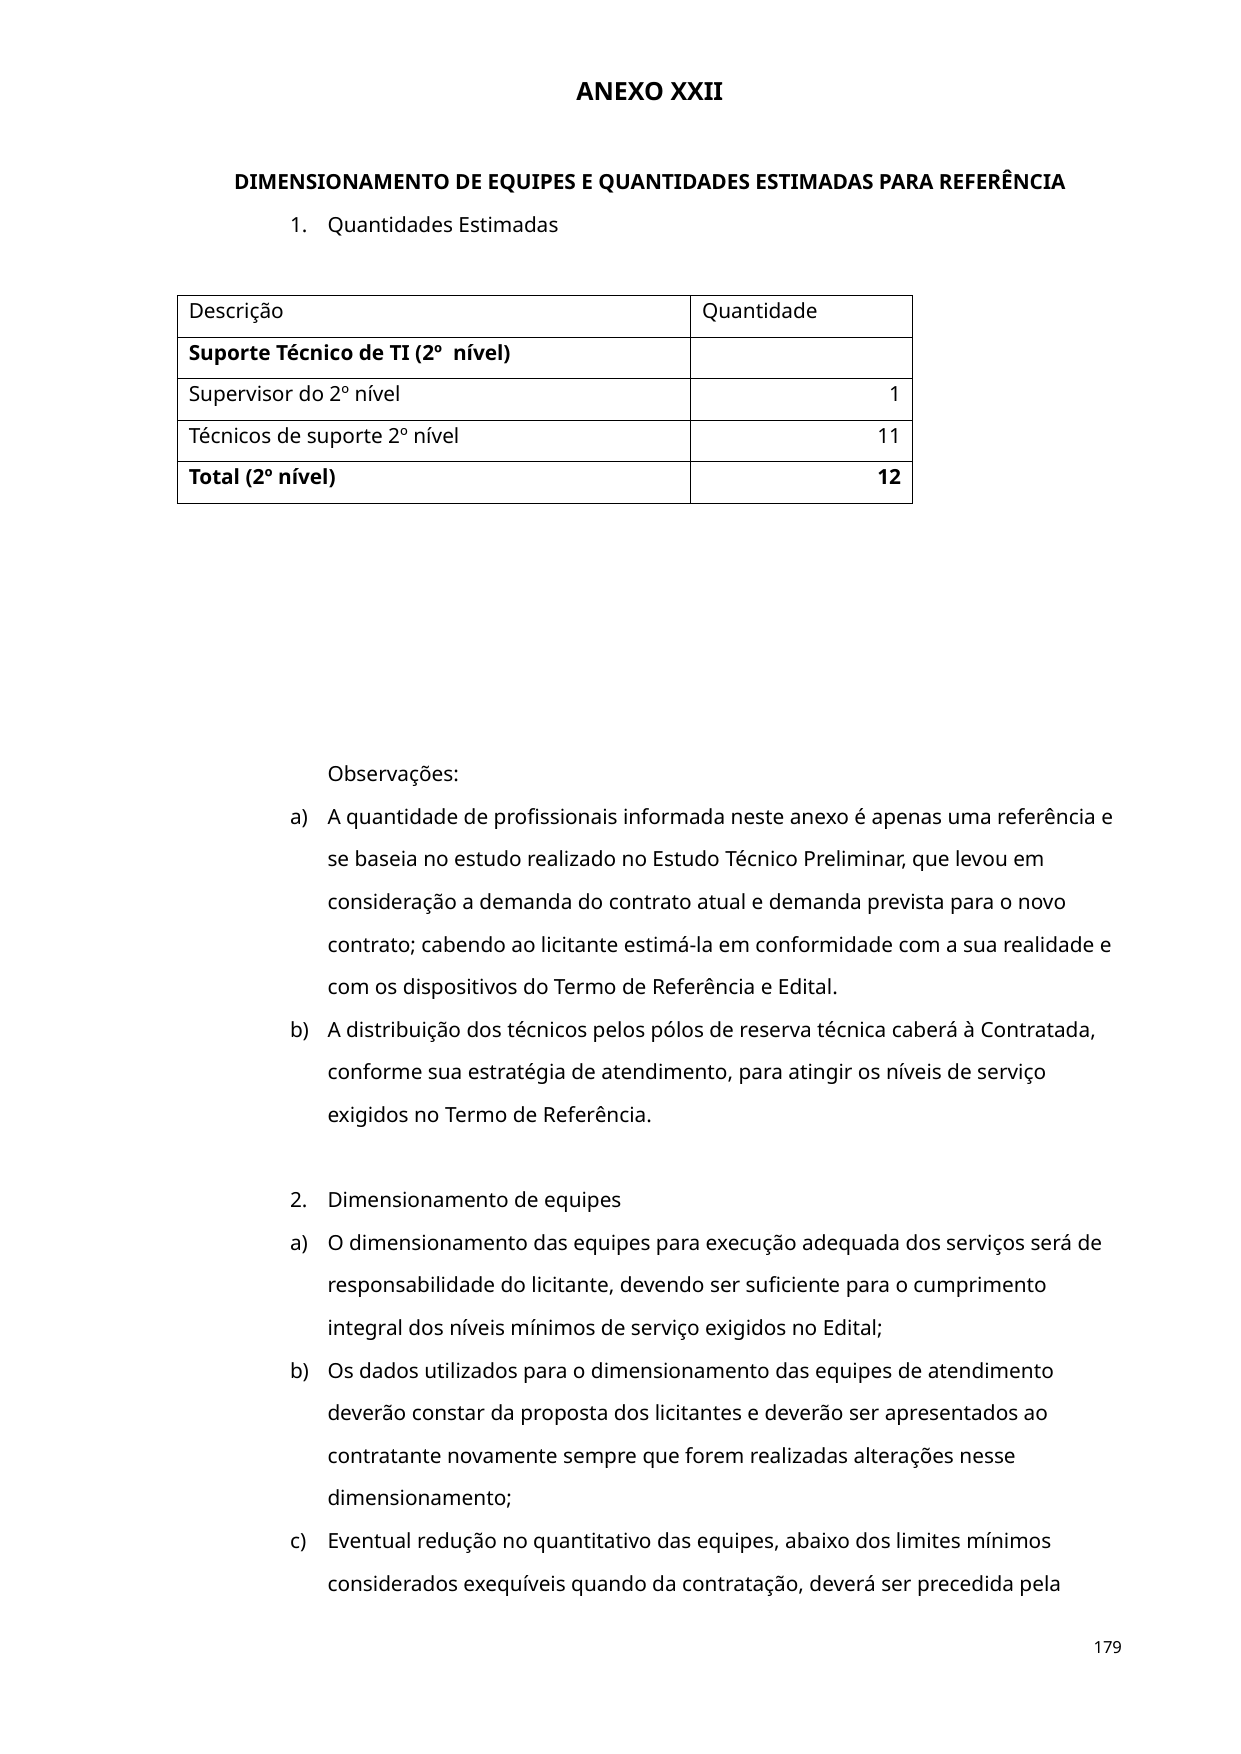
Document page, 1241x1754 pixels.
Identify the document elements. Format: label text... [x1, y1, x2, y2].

text Observações: [327, 759, 1122, 788]
list A distribuição dos técnicos pelos pólos de reserva técnica caberá à Contratada, conforme sua estratégia de atendimento, para atingir os níveis de serviço exigidos no Termo de Referência. [290, 1015, 1122, 1128]
text ANEXO XXII [177, 74, 1122, 108]
table_cell 11 [691, 421, 912, 461]
table_cell Total (2º nível) [178, 462, 690, 503]
text DIMENSIONAMENTO DE EQUIPES E QUANTIDADES ESTIMADAS PARA REFERÊNCIA [177, 167, 1122, 196]
list Dimensionamento de equipes [290, 1185, 1122, 1214]
list Os dados utilizados para o dimensionamento das equipes de atendimento deverão constar da proposta dos licitantes e deverão ser apresentados ao contratante novamente sempre que forem realizadas alterações nesse dimensionamento; [290, 1356, 1122, 1512]
list Eventual redução no quantitativo das equipes, abaixo dos limites mínimos considerados exequíveis quando da contratação, deverá ser precedida pela [290, 1526, 1122, 1597]
table_cell Técnicos de suporte 2º nível [178, 421, 690, 461]
table_cell [691, 338, 912, 378]
table_cell Supervisor do 2º nível [178, 379, 690, 420]
table_cell 1 [691, 379, 912, 420]
table_header Quantidade [691, 296, 912, 337]
list Quantidades Estimadas [290, 210, 1122, 238]
table_cell Suporte Técnico de TI (2º nível) [178, 338, 690, 378]
list A quantidade de profissionais informada neste anexo é apenas uma referência e se baseia no estudo realizado no Estudo Técnico Preliminar, que levou em consideração a demanda do contrato atual e demanda prevista para o novo contrato; cabendo ao licitante estimá-la em conformidade com a sua realidade e com os dispositivos do Termo de Referência e Edital. [290, 802, 1122, 1001]
table_cell 12 [691, 462, 912, 503]
list O dimensionamento das equipes para execução adequada dos serviços será de responsabilidade do licitante, devendo ser suficiente para o cumprimento integral dos níveis mínimos de serviço exigidos no Edital; [290, 1228, 1122, 1342]
table_header Descrição [178, 296, 690, 337]
